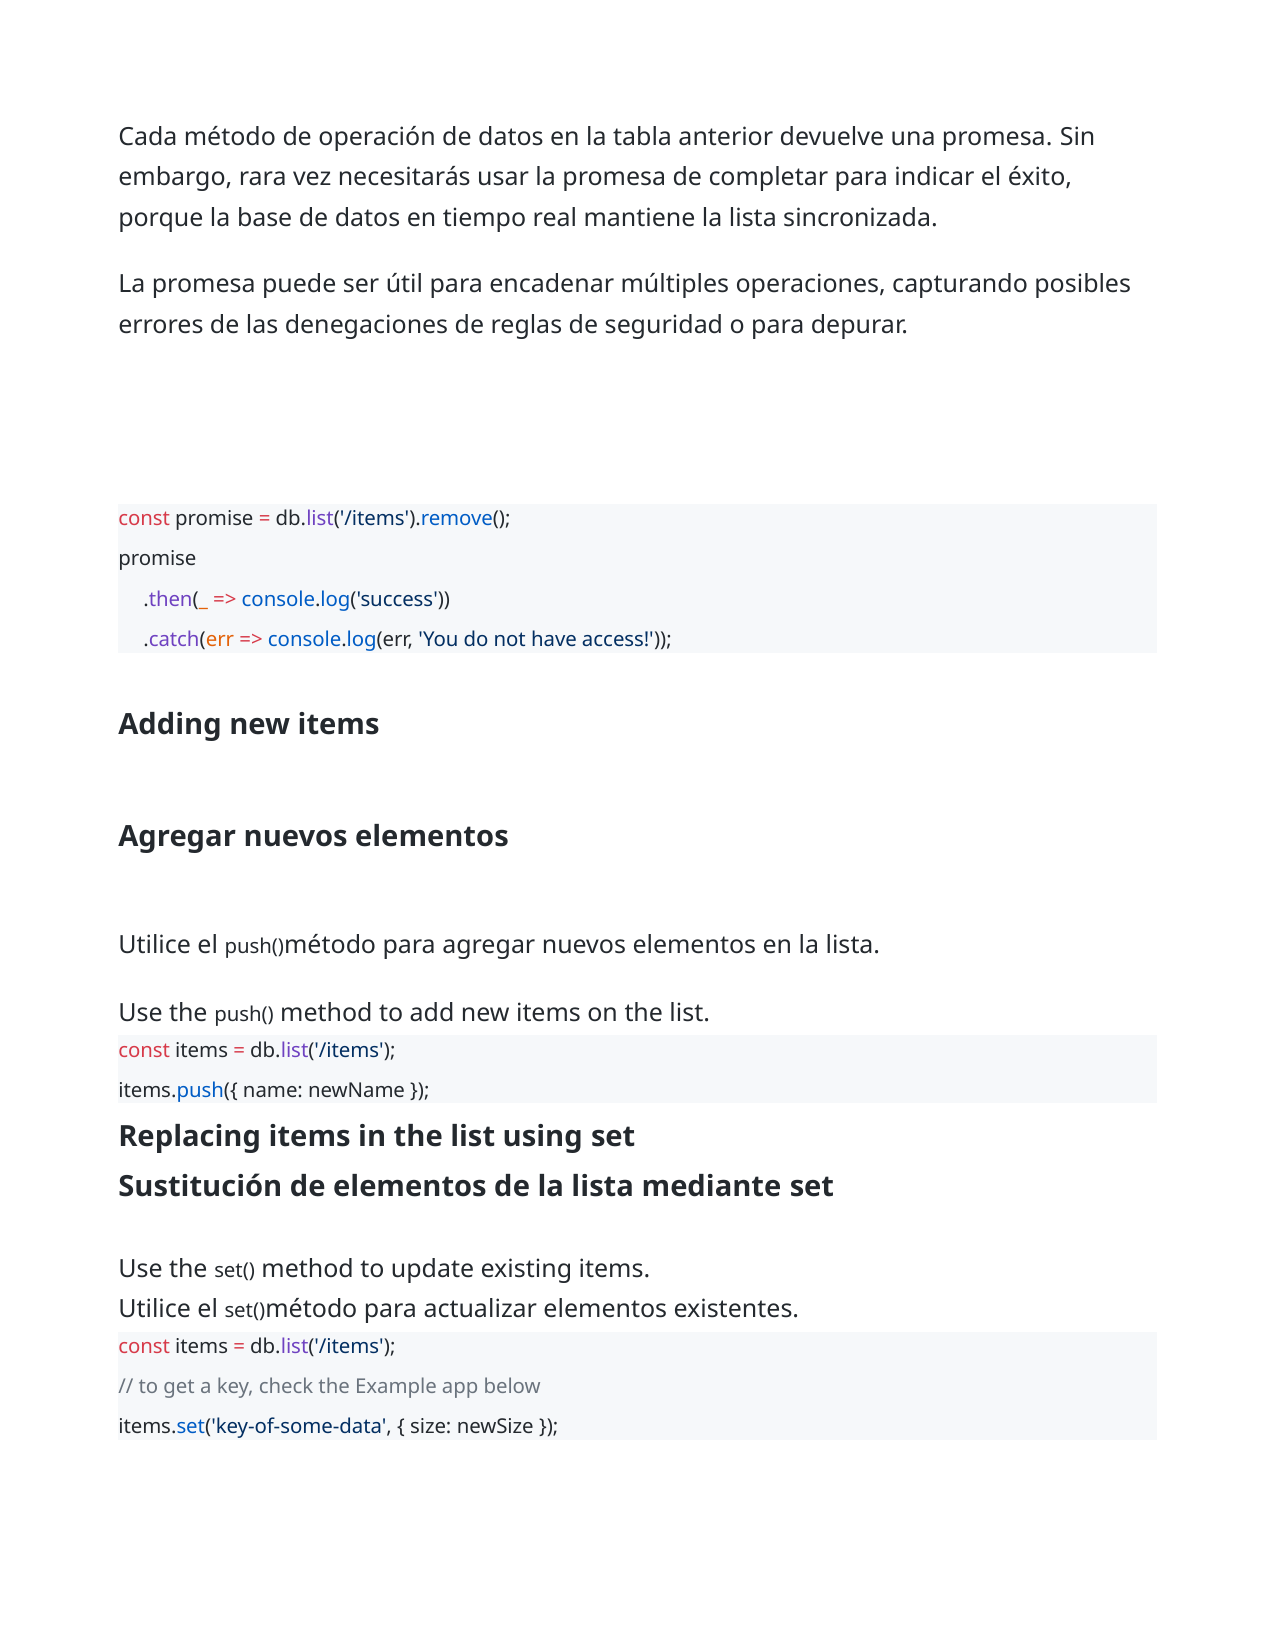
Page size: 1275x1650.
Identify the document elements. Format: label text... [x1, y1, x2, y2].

subtitle Sustitución de elementos de la lista mediante set [118, 1165, 1157, 1205]
text const promise = db.list('/items').remove(); [118, 504, 1157, 532]
text Utilice el set()método para actualizar elementos existentes. [118, 1291, 1157, 1325]
text Use the set() method to update existing items. [118, 1250, 1157, 1284]
text La promesa puede ser útil para encadenar múltiples operaciones, capturando posibles errores de las denegaciones de reglas de seguridad o para depurar. [118, 266, 1157, 341]
text const items = db.list('/items'); [118, 1332, 1157, 1360]
subtitle Agregar nuevos elementos [118, 815, 1157, 855]
text Utilice el push()método para agregar nuevos elementos en la lista. [118, 927, 1157, 961]
text items.set('key-of-some-data', { size: newSize }); [118, 1412, 1157, 1440]
text .catch(err => console.log(err, 'You do not have access!')); [118, 625, 1157, 653]
text const items = db.list('/items'); [118, 1035, 1157, 1063]
text items.push({ name: newName }); [118, 1076, 1157, 1103]
text // to get a key, check the Example app below [118, 1372, 1157, 1400]
text .then(_ => console.log('success')) [118, 584, 1157, 612]
text Use the push() method to add new items on the list. [118, 994, 1157, 1029]
subtitle Replacing items in the list using set [118, 1116, 1157, 1155]
text promise [118, 544, 1157, 572]
subtitle Adding new items [118, 703, 1157, 743]
text Cada método de operación de datos en la tabla anterior devuelve una promesa. Sin embargo, rara vez necesitarás usar la promesa de completar para indicar el éxito, porque la base de datos en tiempo real mantiene la lista sincronizada. [118, 118, 1157, 234]
